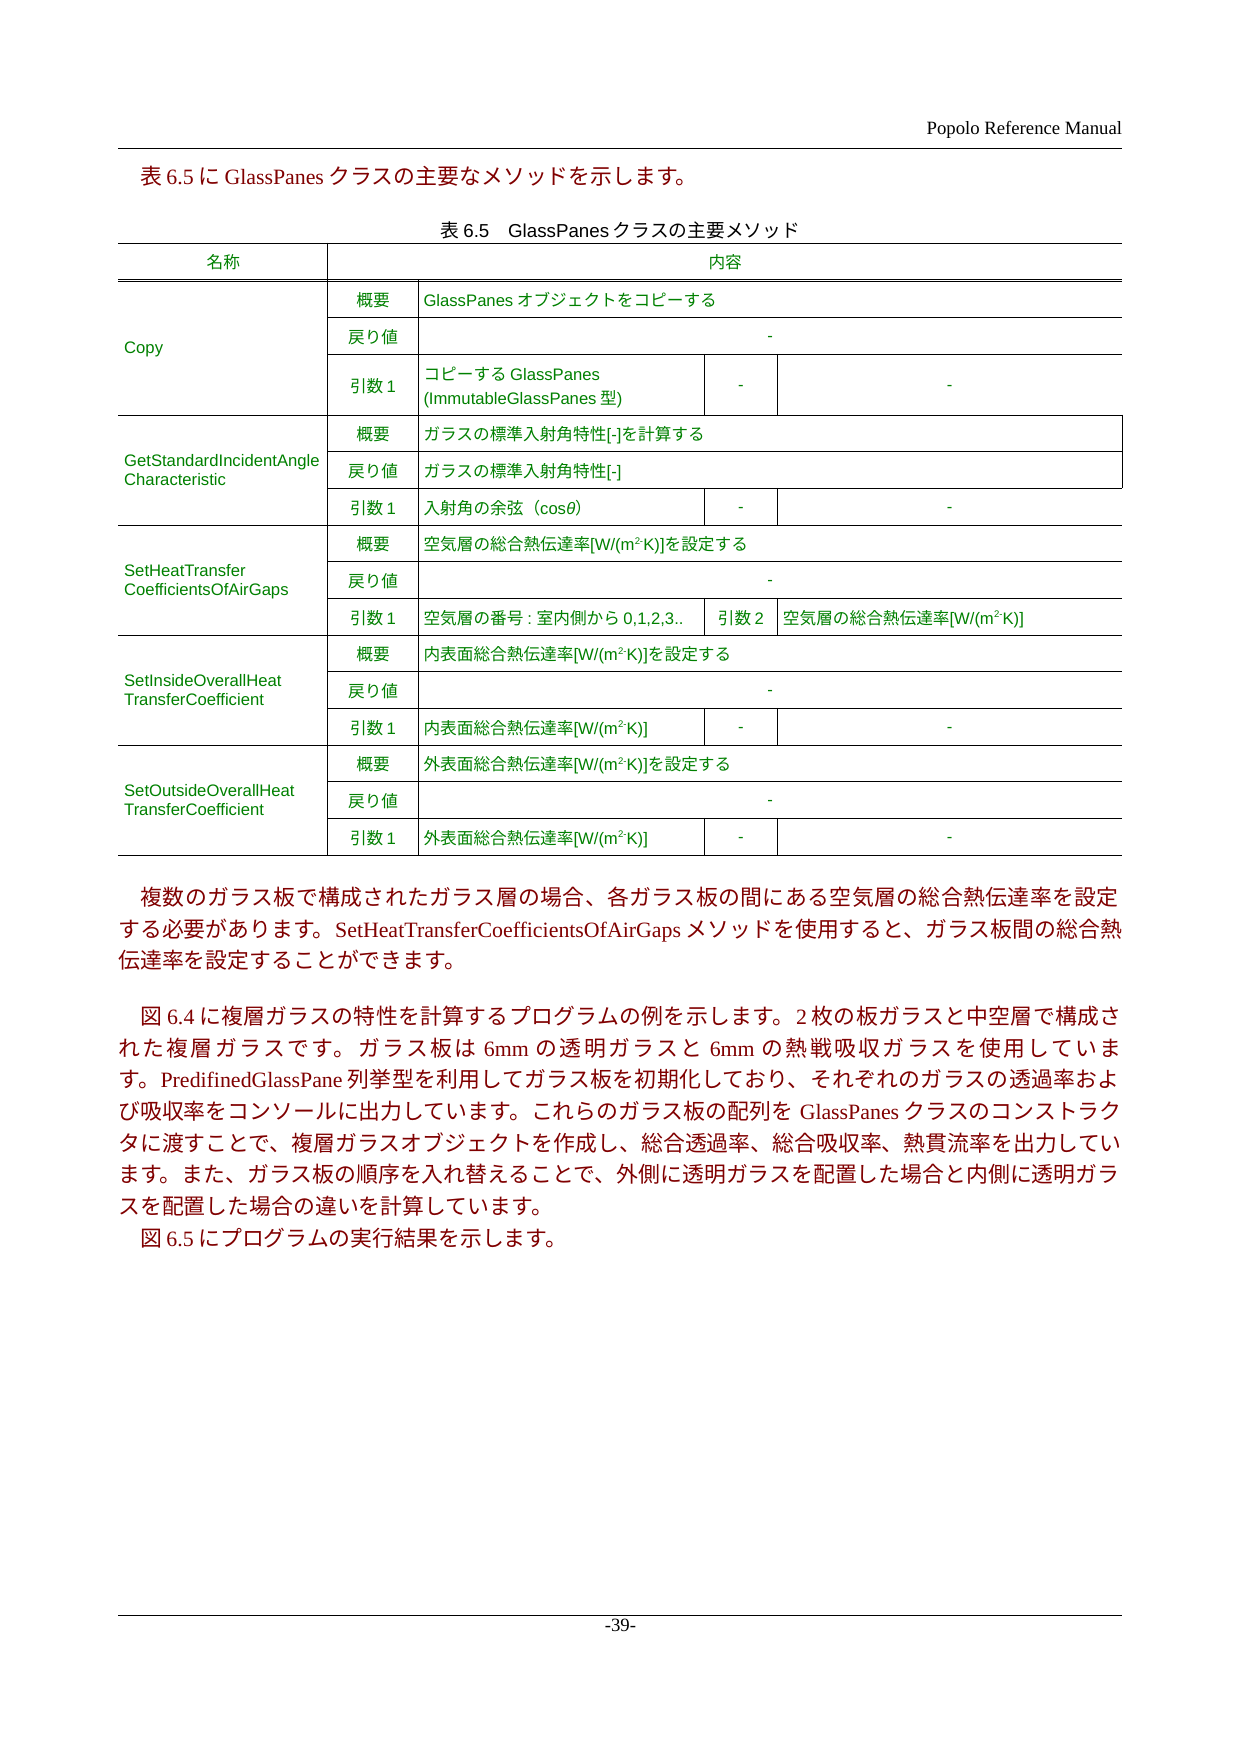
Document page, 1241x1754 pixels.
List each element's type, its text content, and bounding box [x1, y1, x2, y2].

table_cell 引数1 [328, 599, 418, 634]
table_cell 引数1 [328, 709, 418, 744]
text 複数のガラス板で構成されたガラス層の場合、各ガラス板の間にある空気層の総合熱伝達率を設定する必要があります。SetHeatTransferCoefficientsOfAirGapsメソッドを使用すると、ガラス板間の総合熱伝達率を設定することができます。 [118, 880, 1122, 975]
table_cell SetInsideOverallHeat TransferCoefficient [118, 636, 327, 744]
table_cell - [778, 709, 1122, 744]
table_cell 概要 [328, 282, 418, 317]
table_cell ガラスの標準入射角特性[-] [419, 452, 1122, 488]
table_cell 入射角の余弦（cosθ） [419, 489, 704, 524]
table_cell 概要 [328, 416, 418, 451]
table_cell SetOutsideOverallHeat TransferCoefficient [118, 746, 327, 854]
table_cell SetHeatTransfer CoefficientsOfAirGaps [118, 526, 327, 634]
table_cell 概要 [328, 636, 418, 671]
table_cell - [419, 318, 1122, 354]
table_cell 空気層の総合熱伝達率[W/(m2-K)]を設定する [419, 526, 1122, 561]
table_cell 外表面総合熱伝達率[W/(m2-K)] [419, 819, 704, 854]
table_cell 引数1 [328, 489, 418, 524]
table_cell Copy [118, 282, 327, 414]
table_cell 戻り値 [328, 562, 418, 598]
table_cell - [705, 819, 777, 854]
table_cell - [778, 355, 1122, 414]
table_cell - [705, 709, 777, 744]
table_cell 引数1 [328, 819, 418, 854]
table_cell 外表面総合熱伝達率[W/(m2-K)]を設定する [419, 746, 1122, 781]
table_cell 内表面総合熱伝達率[W/(m2-K)] [419, 709, 704, 744]
table_cell 内表面総合熱伝達率[W/(m2-K)]を設定する [419, 636, 1122, 671]
table_cell 戻り値 [328, 782, 418, 818]
table_cell 戻り値 [328, 672, 418, 708]
table_cell 引数2 [705, 599, 777, 634]
table_header 名称 [118, 244, 327, 279]
table_cell - [419, 672, 1122, 708]
table_cell 空気層の総合熱伝達率[W/(m2-K)] [778, 599, 1122, 634]
text 図6.4に複層ガラスの特性を計算するプログラムの例を示します。2枚の板ガラスと中空層で構成された複層ガラスです。ガラス板は6mmの透明ガラスと6mmの熱戦吸収ガラスを使用しています。PredifinedGlassPane列挙型を利用してガラス板を初期化しており、それぞれのガラスの透過率および吸収率をコンソールに出力しています。これらのガラス板の配列をGlassPanesクラスのコンストラクタに渡すことで、複層ガラスオブジェクトを作成し、総合透過率、総合吸収率、熱貫流率を出力しています。また、ガラス板の順序を入れ替えることで、外側に透明ガラスを配置した場合と内側に透明ガラスを配置した場合の違いを計算しています。 [118, 999, 1122, 1221]
table_cell 概要 [328, 526, 418, 561]
table_cell ガラスの標準入射角特性[-]を計算する [419, 416, 1122, 451]
table_cell 戻り値 [328, 452, 418, 488]
table_cell - [419, 562, 1122, 598]
table_cell 概要 [328, 746, 418, 781]
table_cell コピーするGlassPanes (ImmutableGlassPanes型) [419, 355, 704, 414]
table_cell GlassPanesオブジェクトをコピーする [419, 282, 1122, 317]
table_cell 戻り値 [328, 318, 418, 354]
table_cell GetStandardIncidentAngle Characteristic [118, 416, 327, 524]
text 表6.5にGlassPanesクラスの主要なメソッドを示します。 [118, 159, 1122, 191]
table_cell - [778, 819, 1122, 854]
table_cell 引数1 [328, 355, 418, 414]
table_cell - [778, 489, 1122, 524]
text 表6.5 GlassPanesクラスの主要メソッド [118, 215, 1122, 242]
table_cell - [705, 489, 777, 524]
text 図6.5にプログラムの実行結果を示します。 [118, 1221, 1122, 1252]
table_header 内容 [328, 244, 1122, 279]
table_cell - [419, 782, 1122, 818]
table_cell - [705, 355, 777, 414]
table_cell 空気層の番号 : 室内側から0,1,2,3.. [419, 599, 704, 634]
